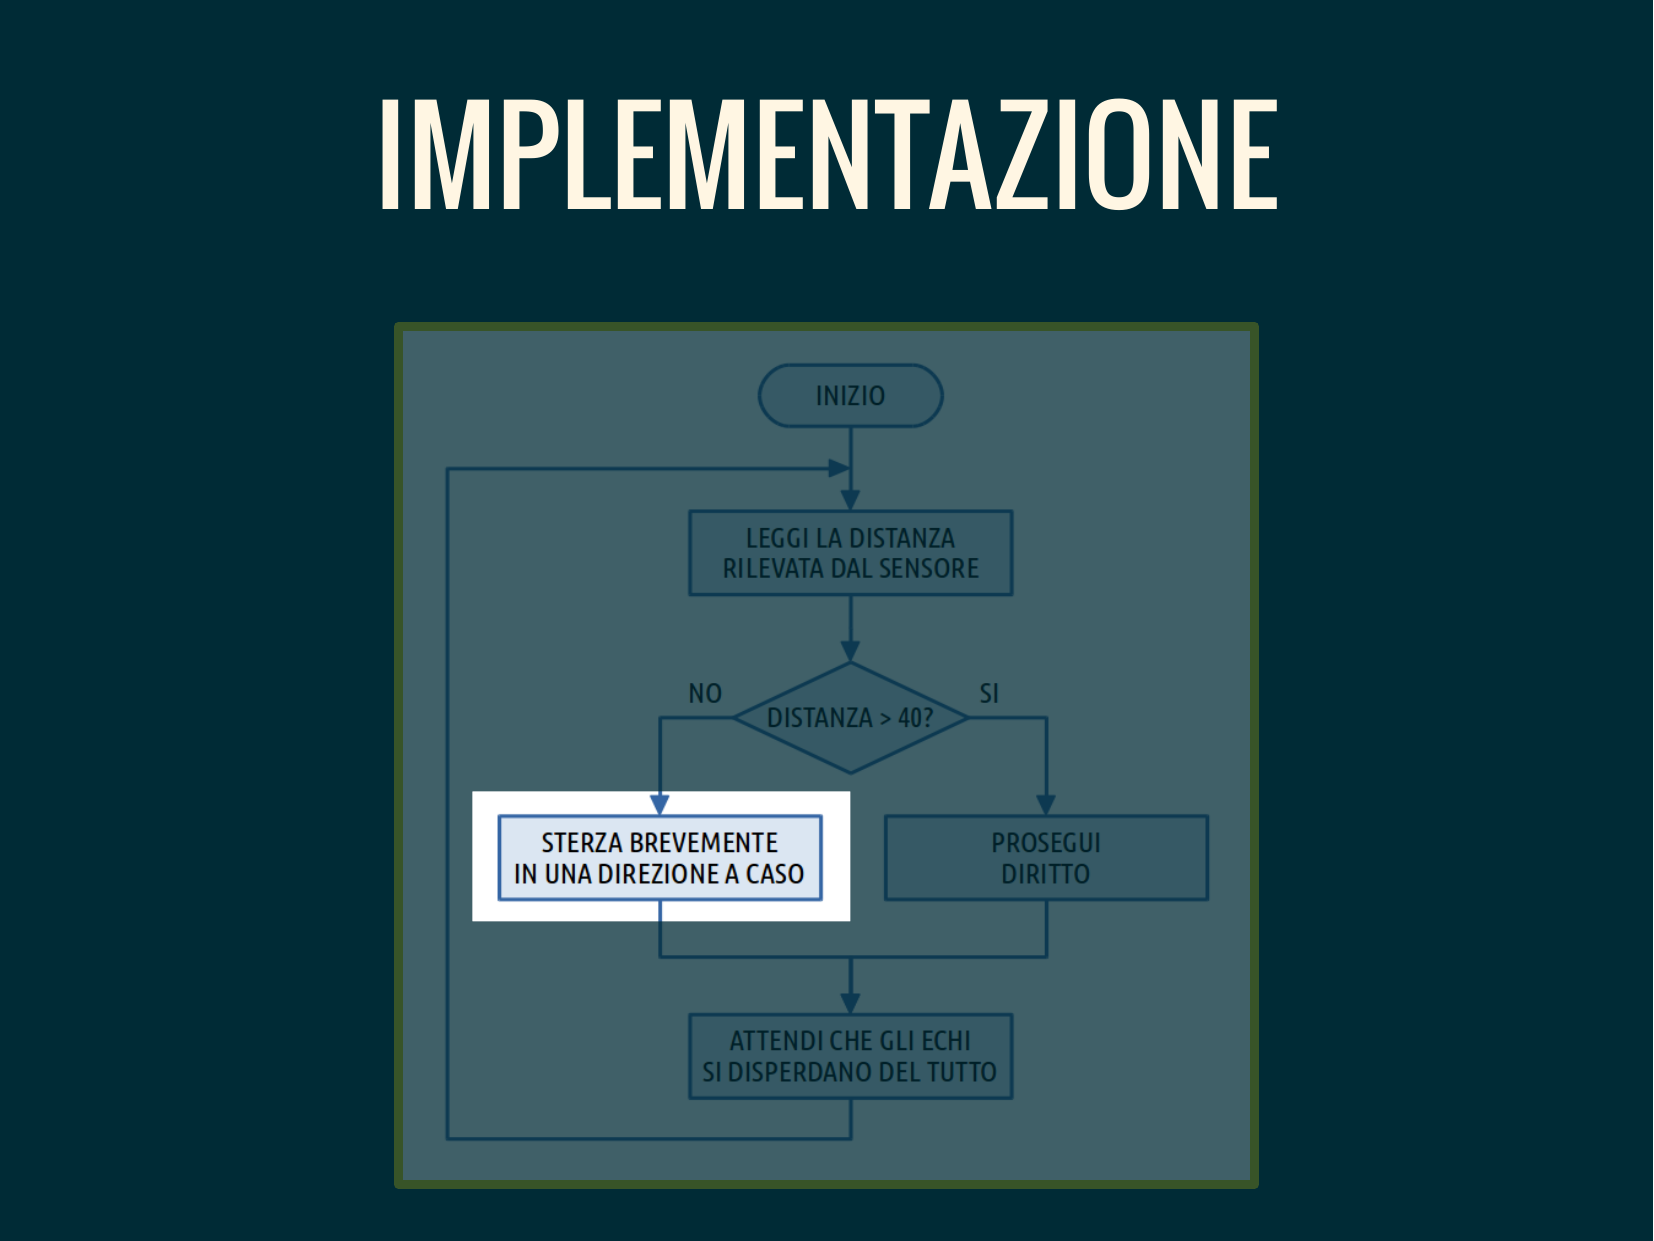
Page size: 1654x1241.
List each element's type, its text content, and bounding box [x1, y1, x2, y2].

title Implementazione [82, 49, 1571, 257]
text_box [253, 256, 1400, 1217]
picture [473, 792, 850, 921]
